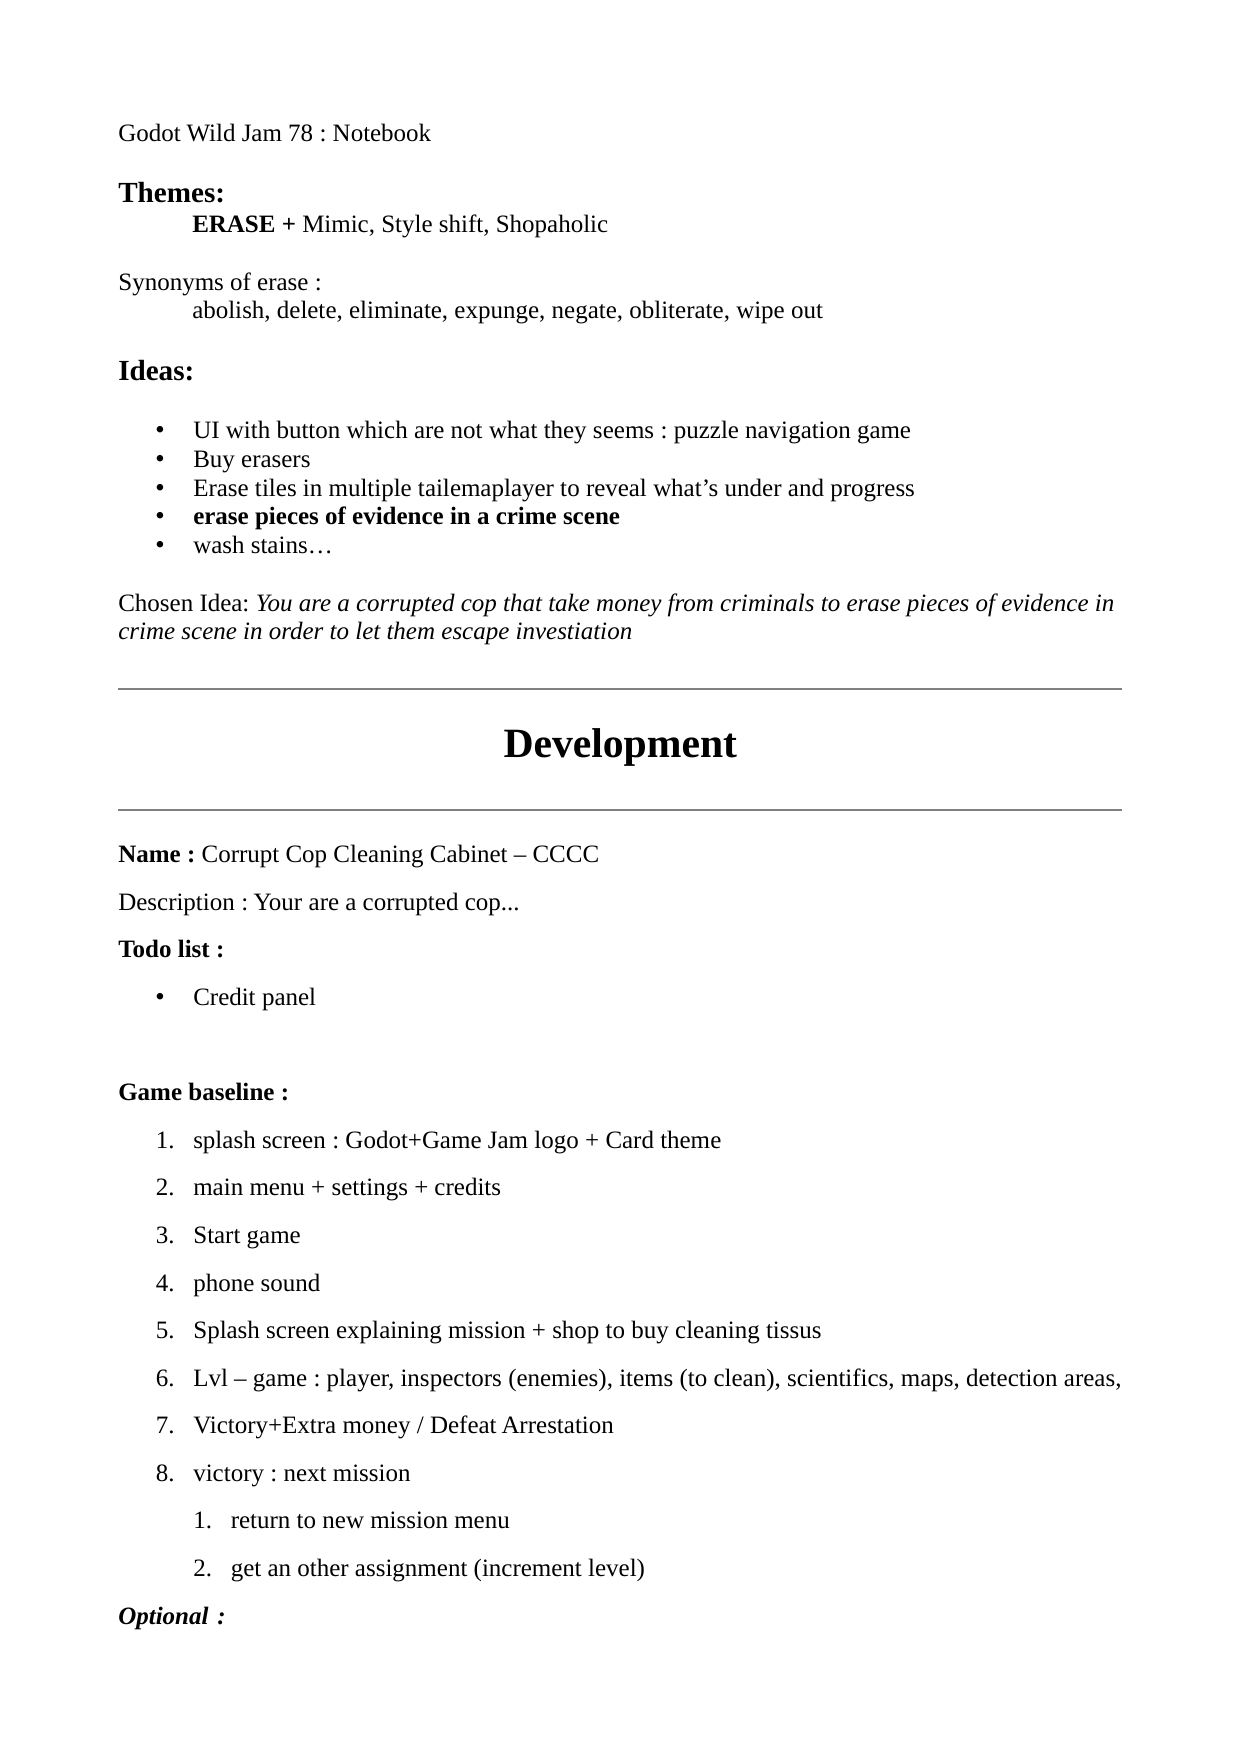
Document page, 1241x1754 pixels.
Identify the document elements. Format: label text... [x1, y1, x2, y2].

text Themes: [118, 176, 1122, 209]
text ERASE + Mimic, Style shift, Shopaholic [118, 209, 1122, 238]
text Game baseline : [118, 1077, 1122, 1106]
list main menu + settings + credits [156, 1172, 1122, 1201]
text Todo list : [118, 934, 1122, 963]
text Chosen Idea: You are a corrupted cop that take money from criminals to erase pieces of evidence in crime scene in order to let them escape investiation [118, 588, 1122, 645]
text Ideas: [118, 353, 1122, 386]
text Development [118, 718, 1122, 766]
list Erase tiles in multiple tailemaplayer to reveal what’s under and progress [156, 473, 1122, 501]
list Lvl – game : player, inspectors (enemies), items (to clean), scientifics, maps, detection areas, [156, 1363, 1122, 1392]
text Description : Your are a corrupted cop... [118, 887, 1122, 916]
list Splash screen explaining mission + shop to buy cleaning tissus [156, 1315, 1122, 1344]
list return to new mission menu [193, 1506, 1122, 1534]
text Godot Wild Jam 78 : Notebook [118, 118, 1122, 147]
list UI with button which are not what they seems : puzzle navigation game [156, 415, 1122, 444]
list Victory+Extra money / Defeat Arrestation [156, 1410, 1122, 1439]
text Optional : [118, 1601, 1122, 1629]
list erase pieces of evidence in a crime scene [156, 501, 1122, 530]
list phone sound [156, 1268, 1122, 1296]
text Synonyms of erase : [118, 267, 1122, 295]
list victory : next mission [156, 1458, 1122, 1487]
list get an other assignment (increment level) [193, 1553, 1122, 1582]
list Buy erasers [156, 444, 1122, 473]
text Name : Corrupt Cop Cleaning Cabinet – CCCC [118, 839, 1122, 868]
list wash stains… [156, 530, 1122, 559]
list splash screen : Godot+Game Jam logo + Card theme [156, 1125, 1122, 1153]
list Credit panel [156, 982, 1122, 1011]
text abolish, delete, eliminate, expunge, negate, obliterate, wipe out [118, 295, 1122, 324]
list Start game [156, 1220, 1122, 1249]
